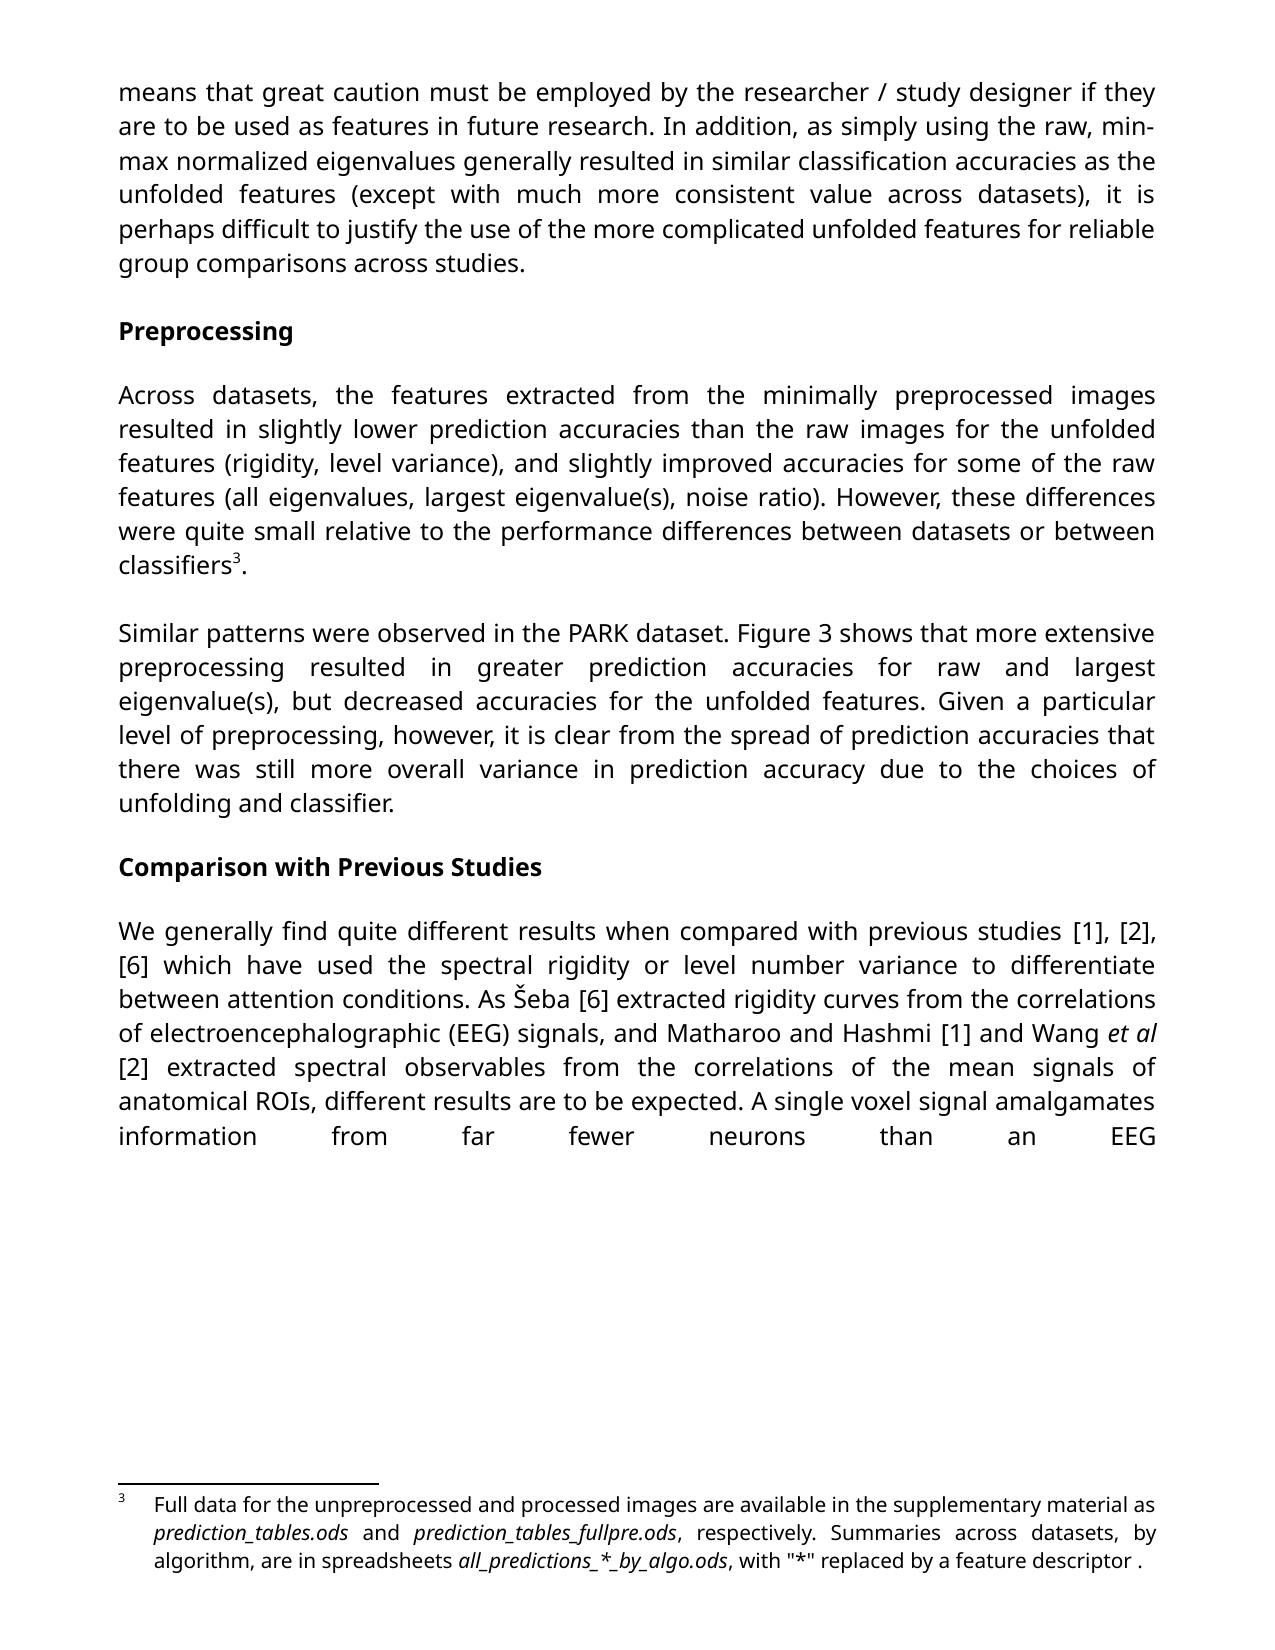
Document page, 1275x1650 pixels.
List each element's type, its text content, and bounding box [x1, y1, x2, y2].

text Comparison with Previous Studies [118, 850, 1157, 884]
text Across datasets, the features extracted from the minimally preprocessed images resulted in slightly lower prediction accuracies than the raw images for the unfolded features (rigidity, level variance), and slightly improved accuracies for some of the raw features (all eigenvalues, largest eigenvalue(s), noise ratio). However, these differences were quite small relative to the performance differences between datasets or between classifiers. [118, 377, 1157, 582]
text We generally find quite different results when compared with previous studies [1], [2], [6] which have used the spectral rigidity or level number variance to differentiate between attention conditions. As Šeba [6] extracted rigidity curves from the correlations of electroencephalographic (EEG) signals, and Matharoo and Hashmi [1] and Wang et al [2] extracted spectral observables from the correlations of the mean signals of anatomical ROIs, different results are to be expected. A single voxel signal amalgamates information from far fewer neurons than an EEG [118, 914, 1157, 1182]
text Similar patterns were observed in the PARK dataset. Figure 3 shows that more extensive preprocessing resulted in greater prediction accuracies for raw and largest eigenvalue(s), but decreased accuracies for the unfolded features. Given a particular level of preprocessing, however, it is clear from the spread of prediction accuracies that there was still more overall variance in prediction accuracy due to the choices of unfolding and classifier. [118, 616, 1157, 820]
text Preprocessing [118, 313, 1157, 347]
text means that great caution must be employed by the researcher / study designer if they are to be used as features in future research. In addition, as simply using the raw, min-max normalized eigenvalues generally resulted in similar classification accuracies as the unfolded features (except with much more consistent value across datasets), it is perhaps difficult to justify the use of the more complicated unfolded features for reliable group comparisons across studies. [118, 75, 1157, 279]
text Full data for the unpreprocessed and processed images are available in the supplementary material as prediction_tables.ods and prediction_tables_fullpre.ods, respectively. Summaries across datasets, by algorithm, are in spreadsheets all_predictions_*_by_algo.ods, with "*" replaced by a feature descriptor . [118, 1490, 1157, 1575]
